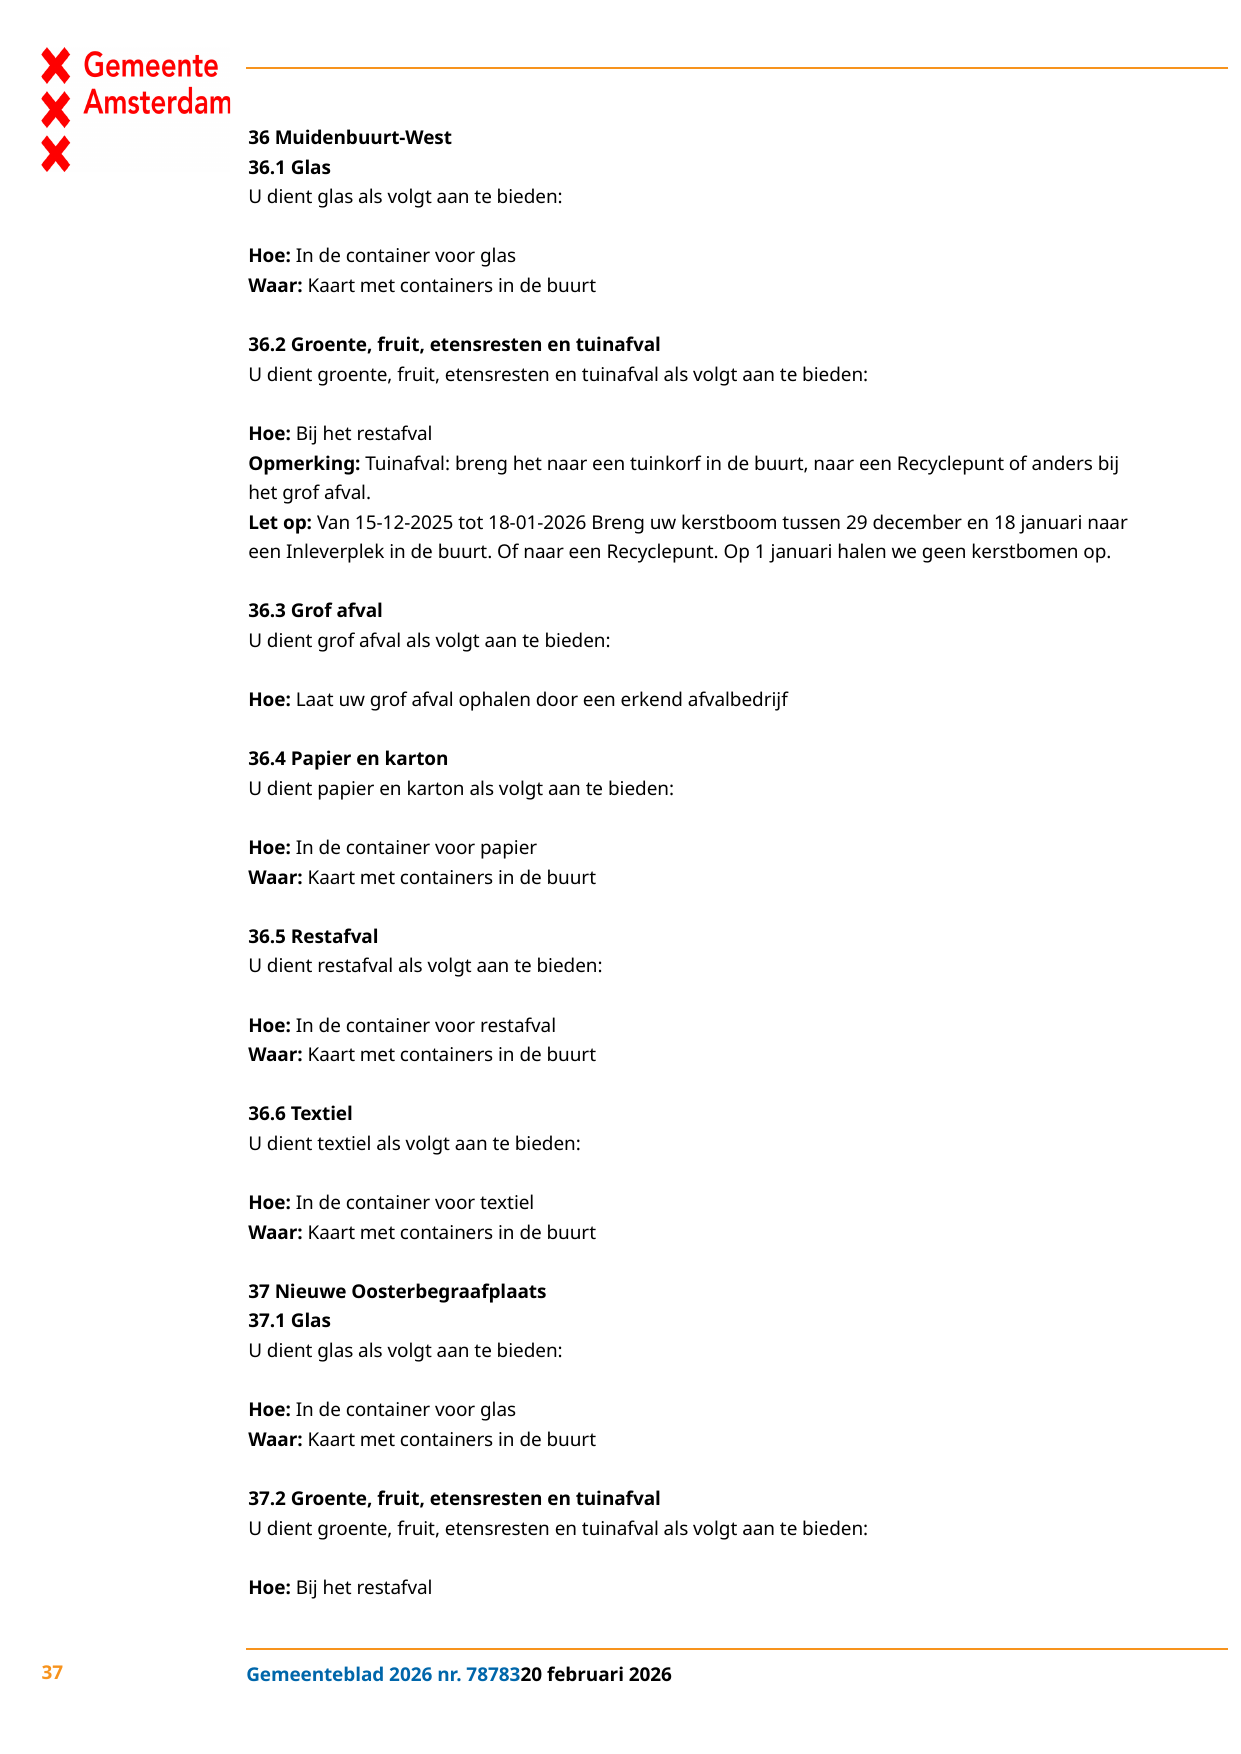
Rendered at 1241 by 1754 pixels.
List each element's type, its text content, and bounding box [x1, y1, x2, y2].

text Hoe: In de container voor glas [248, 243, 1152, 268]
text Waar: Kaart met containers in de buurt [248, 864, 1152, 890]
text 36 Muidenbuurt-West [248, 124, 1152, 150]
text U dient groente, fruit, etensresten en tuinafval als volgt aan te bieden: [248, 1515, 1152, 1541]
text Waar: Kaart met containers in de buurt [248, 1219, 1152, 1245]
text 36.1 Glas [248, 154, 1152, 180]
text Waar: Kaart met containers in de buurt [248, 1426, 1152, 1452]
text 37.2 Groente, fruit, etensresten en tuinafval [248, 1485, 1152, 1511]
picture [41, 47, 231, 172]
text Waar: Kaart met containers in de buurt [248, 272, 1152, 298]
text Opmerking: Tuinafval: breng het naar een tuinkorf in de buurt, naar een Recyclepunt of anders bij het grof afval. [248, 450, 1152, 505]
text 36.5 Restafval [248, 923, 1152, 949]
text U dient glas als volgt aan te bieden: [248, 183, 1152, 209]
text Waar: Kaart met containers in de buurt [248, 1041, 1152, 1067]
text U dient restafval als volgt aan te bieden: [248, 953, 1152, 978]
text U dient textiel als volgt aan te bieden: [248, 1130, 1152, 1156]
text 36.6 Textiel [248, 1101, 1152, 1126]
text U dient grof afval als volgt aan te bieden: [248, 627, 1152, 653]
text Hoe: In de container voor restafval [248, 1012, 1152, 1038]
text U dient groente, fruit, etensresten en tuinafval als volgt aan te bieden: [248, 361, 1152, 387]
text 36.2 Groente, fruit, etensresten en tuinafval [248, 331, 1152, 357]
text Hoe: Bij het restafval [248, 1574, 1152, 1600]
text 37 Nieuwe Oosterbegraafplaats [248, 1278, 1152, 1304]
text U dient glas als volgt aan te bieden: [248, 1337, 1152, 1363]
text 36.3 Grof afval [248, 598, 1152, 623]
text Let op: Van 15-12-2025 tot 18-01-2026 Breng uw kerstboom tussen 29 december en 18 januari naar een Inleverplek in de buurt. Of naar een Recyclepunt. Op 1 januari halen we geen kerstbomen op. [248, 509, 1152, 564]
text Hoe: In de container voor textiel [248, 1189, 1152, 1215]
text 36.4 Papier en karton [248, 746, 1152, 771]
text Hoe: In de container voor glas [248, 1396, 1152, 1422]
text U dient papier en karton als volgt aan te bieden: [248, 775, 1152, 801]
text Hoe: In de container voor papier [248, 834, 1152, 860]
text Hoe: Bij het restafval [248, 420, 1152, 446]
text 37.1 Glas [248, 1308, 1152, 1333]
text Hoe: Laat uw grof afval ophalen door een erkend afvalbedrijf [248, 686, 1152, 712]
